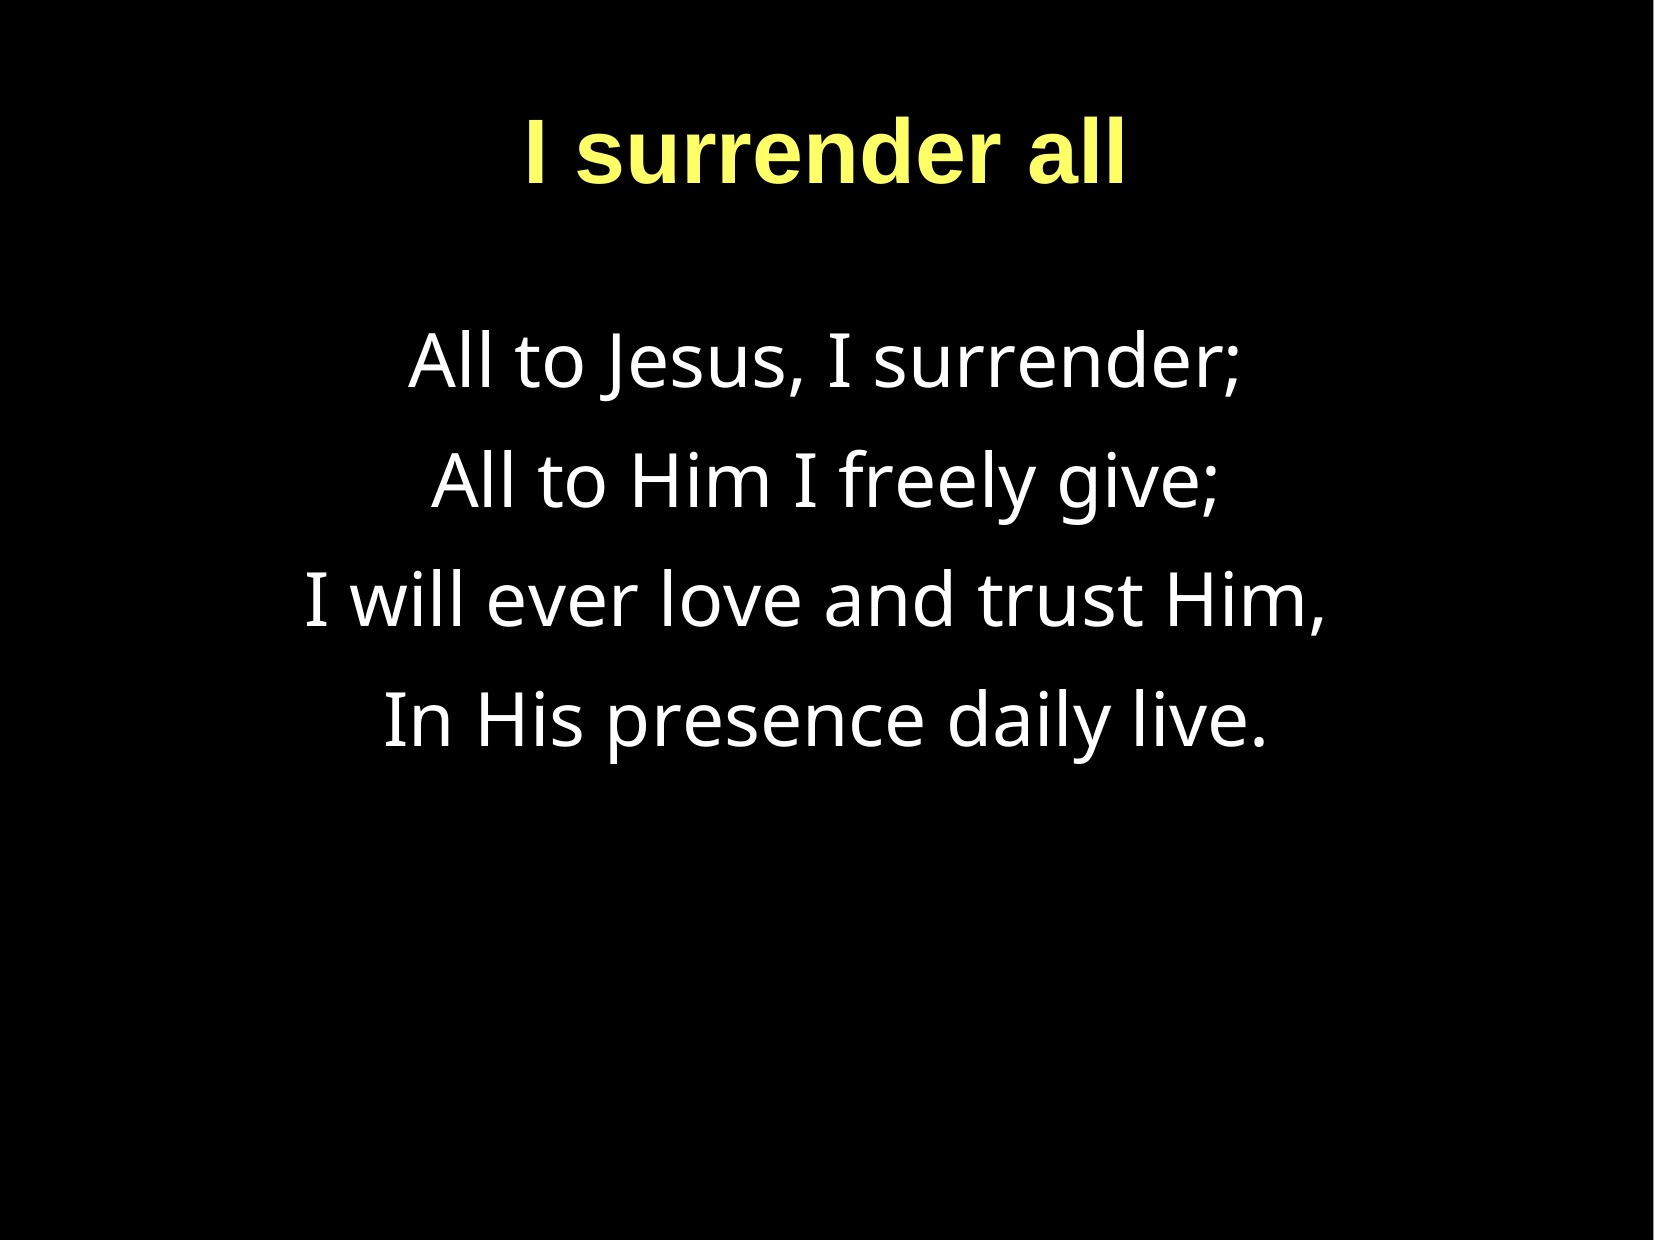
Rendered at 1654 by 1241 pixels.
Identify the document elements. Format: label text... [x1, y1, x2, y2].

list All to Jesus, I surrender; All to Him I freely give; I will ever love and trust Him, In His presence daily live. [0, 307, 1654, 1229]
title I surrender all [0, 49, 1654, 257]
